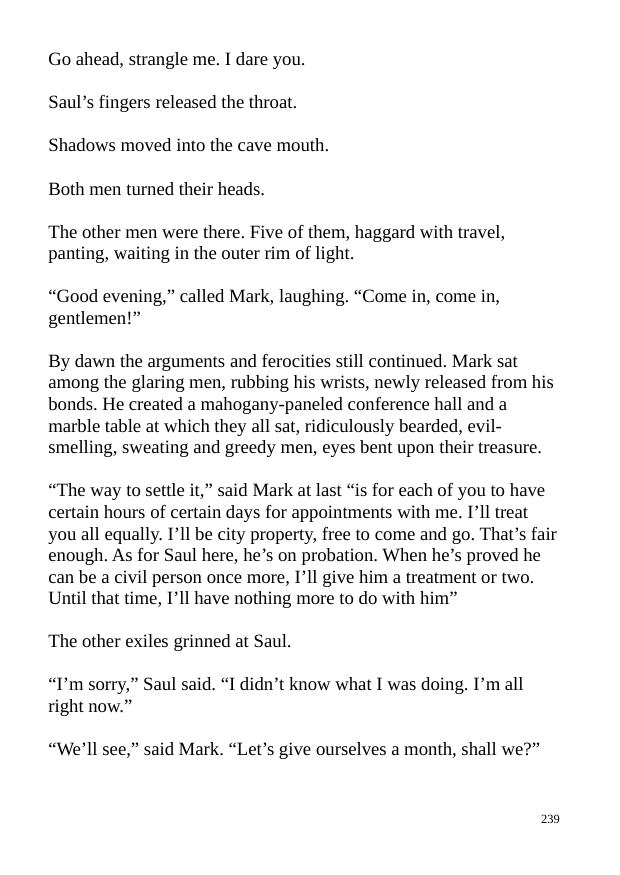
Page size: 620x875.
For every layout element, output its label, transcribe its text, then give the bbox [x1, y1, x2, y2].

text Go ahead, strangle me. I dare you. Saul’s fingers released the throat. Shadows moved into the cave mouth. Both men turned their heads. The other men were there. Five of them, haggard with travel, panting, waiting in the outer rim of light. “Good evening,” called Mark, laughing. “Come in, come in, gentlemen!” By dawn the arguments and ferocities still continued. Mark sat among the glaring men, rubbing his wrists, newly released from his bonds. He created a mahogany-paneled conference hall and a marble table at which they all sat, ridiculously bearded, evil- smelling, sweating and greedy men, eyes bent upon their treasure. “The way to settle it,” said Mark at last “is for each of you to have certain hours of certain days for appointments with me. I’ll treat you all equally. I’ll be city property, free to come and go. That’s fair enough. As for Saul here, he’s on probation. When he’s proved he can be a civil person once more, I’ll give him a treatment or two. Until that time, I’ll have nothing more to do with him” The other exiles grinned at Saul. “I’m sorry,” Saul said. “I didn’t know what I was doing. I’m all right now.” “We’ll see,” said Mark. “Let’s give ourselves a month, shall we?” [48, 48, 559, 781]
